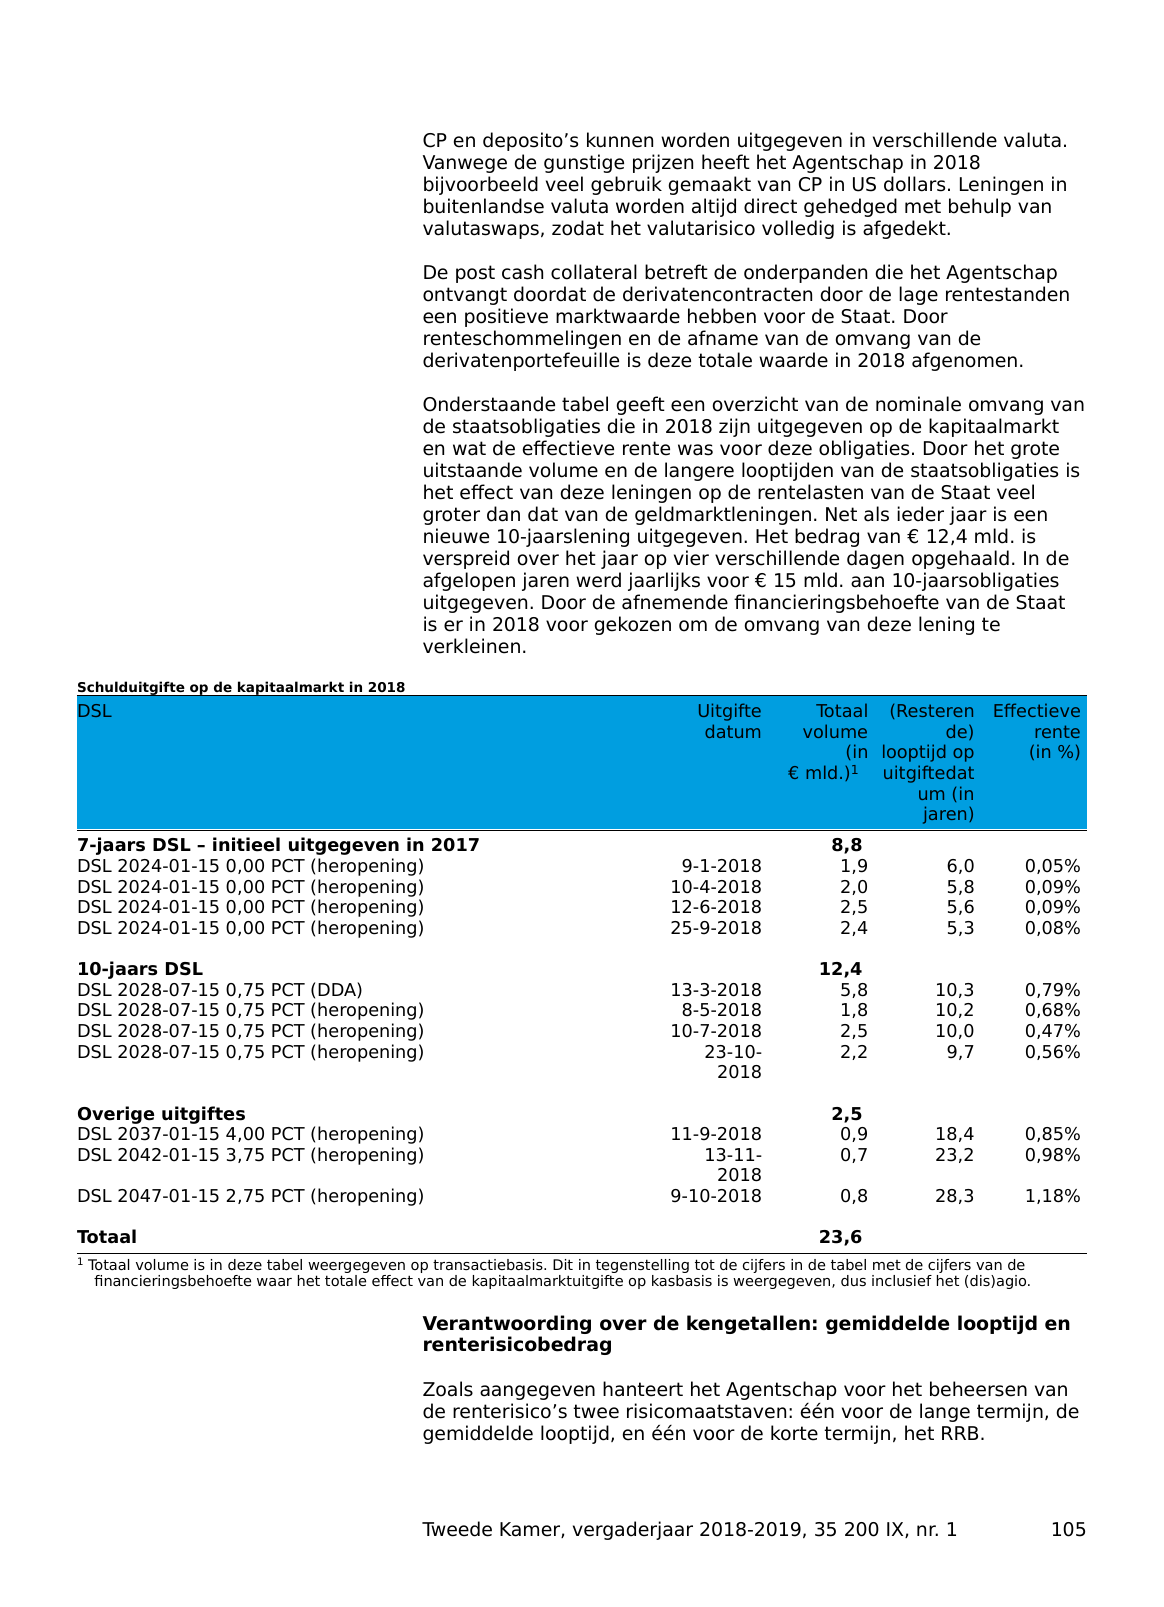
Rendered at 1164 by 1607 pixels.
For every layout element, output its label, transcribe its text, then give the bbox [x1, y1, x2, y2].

table_cell 0,68% [980, 1000, 1087, 1021]
table_cell DSL 2024-01-15 0,00 PCT (heropening) [77, 856, 661, 877]
table_cell [77, 1207, 661, 1227]
table_cell 5,8 [768, 980, 874, 1000]
table_cell 0,79% [980, 980, 1087, 1000]
table_cell 0,9 [768, 1124, 874, 1145]
table_cell 7-jaars DSL – initieel uitgegeven in 2017 [77, 831, 661, 856]
table_cell [77, 939, 661, 959]
text CP en deposito’s kunnen worden uitgegeven in verschillende valuta. Vanwege de gunstige prijzen heeft het Agentschap in 2018 bijvoorbeeld veel gebruik gemaakt van CP in US dollars. Leningen in buitenlandse valuta worden altijd direct gehedged met behulp van valutaswaps, zodat het valutarisico volledig is afgedekt. [422, 130, 1087, 240]
table_cell 0,7 [768, 1145, 874, 1186]
table_cell DSL 2028-07-15 0,75 PCT (heropening) [77, 1021, 661, 1042]
table_cell 13-11-2018 [661, 1145, 768, 1186]
table_cell 10,0 [874, 1021, 980, 1042]
table_cell 9-10-2018 [661, 1186, 768, 1207]
table_cell 0,98% [980, 1145, 1087, 1186]
table_cell [661, 939, 768, 959]
table_cell [661, 1083, 768, 1103]
table_cell [661, 1104, 768, 1124]
table_cell 0,8 [768, 1186, 874, 1207]
table_cell 0,08% [980, 918, 1087, 938]
table_cell 0,47% [980, 1021, 1087, 1042]
text Zoals aangegeven hanteert het Agentschap voor het beheersen van de renterisico’s twee risicomaatstaven: één voor de lange termijn, de gemiddelde looptijd, en één voor de korte termijn, het RRB. [422, 1378, 1087, 1444]
table_cell 23,2 [874, 1145, 980, 1186]
text Onderstaande tabel geeft een overzicht van de nominale omvang van de staatsobligaties die in 2018 zijn uitgegeven op de kapitaalmarkt en wat de effectieve rente was voor deze obligaties. Door het grote uitstaande volume en de langere looptijden van de staatsobligaties is het effect van deze leningen op de rentelasten van de Staat veel groter dan dat van de geldmarktleningen. Net als ieder jaar is een nieuwe 10-jaarslening uitgegeven. Het bedrag van € 12,4 mld. is verspreid over het jaar op vier verschillende dagen opgehaald. In de afgelopen jaren werd jaarlijks voor € 15 mld. aan 10-jaarsobligaties uitgegeven. Door de afnemende financieringsbehoefte van de Staat is er in 2018 voor gekozen om de omvang van deze lening te verkleinen. [422, 394, 1087, 658]
table_cell [874, 831, 980, 856]
table_cell 0,56% [980, 1042, 1087, 1083]
table_cell 0,05% [980, 856, 1087, 877]
table_cell 12-6-2018 [661, 897, 768, 918]
table_cell [768, 1207, 874, 1227]
table_cell 10,2 [874, 1000, 980, 1021]
table_cell 23-10-2018 [661, 1042, 768, 1083]
table_cell DSL 2024-01-15 0,00 PCT (heropening) [77, 877, 661, 897]
table_cell DSL 2024-01-15 0,00 PCT (heropening) [77, 897, 661, 918]
table_cell [980, 939, 1087, 959]
table_cell 10-4-2018 [661, 877, 768, 897]
table_cell 0,09% [980, 877, 1087, 897]
table_cell DSL 2028-07-15 0,75 PCT (heropening) [77, 1000, 661, 1021]
table_cell [980, 1207, 1087, 1227]
table_cell DSL 2047-01-15 2,75 PCT (heropening) [77, 1186, 661, 1207]
table_cell [980, 1104, 1087, 1124]
table_cell DSL 2028-07-15 0,75 PCT (DDA) [77, 980, 661, 1000]
table_cell DSL 2024-01-15 0,00 PCT (heropening) [77, 918, 661, 938]
table_cell Totaal volume (in € mld.)1 [768, 696, 874, 829]
table_cell 18,4 [874, 1124, 980, 1145]
subtitle Verantwoording over de kengetallen: gemiddelde looptijd en renterisicobedrag [422, 1312, 1087, 1356]
table_cell 10-7-2018 [661, 1021, 768, 1042]
table_cell 8,8 [768, 831, 874, 856]
table_header Schulduitgifte op de kapitaalmarkt in 2018 [77, 680, 1087, 695]
table_cell 9-1-2018 [661, 856, 768, 877]
table_cell 6,0 [874, 856, 980, 877]
table_cell 2,4 [768, 918, 874, 938]
table_cell 10-jaars DSL [77, 959, 661, 980]
table_cell 9,7 [874, 1042, 980, 1083]
table_cell 0,85% [980, 1124, 1087, 1145]
table_cell 1 Totaal volume is in deze tabel weergegeven op transactiebasis. Dit in tegenstelling tot de cijfers in de tabel met de cijfers van de financieringsbehoefte waar het totale effect van de kapitaalmarktuitgifte op kasbasis is weergegeven, dus inclusief het (dis)agio. [77, 1254, 1087, 1290]
table_cell Totaal [77, 1227, 661, 1252]
table_cell [980, 959, 1087, 980]
text De post cash collateral betreft de onderpanden die het Agentschap ontvangt doordat de derivatencontracten door de lage rentestanden een positieve marktwaarde hebben voor de Staat. Door renteschommelingen en de afname van de omvang van de derivatenportefeuille is deze totale waarde in 2018 afgenomen. [422, 262, 1087, 372]
table_cell 2,5 [768, 1104, 874, 1124]
table_cell 11-9-2018 [661, 1124, 768, 1145]
table_cell [874, 939, 980, 959]
table_cell [661, 959, 768, 980]
table_cell 5,8 [874, 877, 980, 897]
table_cell [768, 939, 874, 959]
table_cell [77, 1083, 661, 1103]
table_cell [768, 1083, 874, 1103]
table_cell 10,3 [874, 980, 980, 1000]
table_cell [980, 831, 1087, 856]
table_cell 5,3 [874, 918, 980, 938]
table_cell [874, 1207, 980, 1227]
table_cell 5,6 [874, 897, 980, 918]
table_cell [874, 1083, 980, 1103]
table_cell 1,18% [980, 1186, 1087, 1207]
table_cell 23,6 [768, 1227, 874, 1252]
table_cell [980, 1083, 1087, 1103]
table_cell DSL [77, 696, 661, 829]
table_cell [874, 1104, 980, 1124]
table_cell Effectieve rente (in %) [980, 696, 1087, 829]
table_cell [874, 1227, 980, 1252]
table_cell 12,4 [768, 959, 874, 980]
table_cell [980, 1227, 1087, 1252]
table_cell [661, 831, 768, 856]
table_cell 28,3 [874, 1186, 980, 1207]
table_cell 1,8 [768, 1000, 874, 1021]
table_cell [874, 959, 980, 980]
table_cell DSL 2037-01-15 4,00 PCT (heropening) [77, 1124, 661, 1145]
table_cell (Resterende) looptijd op uitgiftedatum (in jaren) [874, 696, 980, 829]
table_cell 2,5 [768, 897, 874, 918]
table_cell Overige uitgiftes [77, 1104, 661, 1124]
table_cell [661, 1207, 768, 1227]
table_cell DSL 2028-07-15 0,75 PCT (heropening) [77, 1042, 661, 1083]
table_cell DSL 2042-01-15 3,75 PCT (heropening) [77, 1145, 661, 1186]
table_cell 2,2 [768, 1042, 874, 1083]
table_cell 1,9 [768, 856, 874, 877]
table_cell 8-5-2018 [661, 1000, 768, 1021]
table_cell [661, 1227, 768, 1252]
table_cell 2,5 [768, 1021, 874, 1042]
table_cell 2,0 [768, 877, 874, 897]
table_cell 0,09% [980, 897, 1087, 918]
table_cell 13-3-2018 [661, 980, 768, 1000]
table_cell Uitgifte datum [661, 696, 768, 829]
table_cell 25-9-2018 [661, 918, 768, 938]
